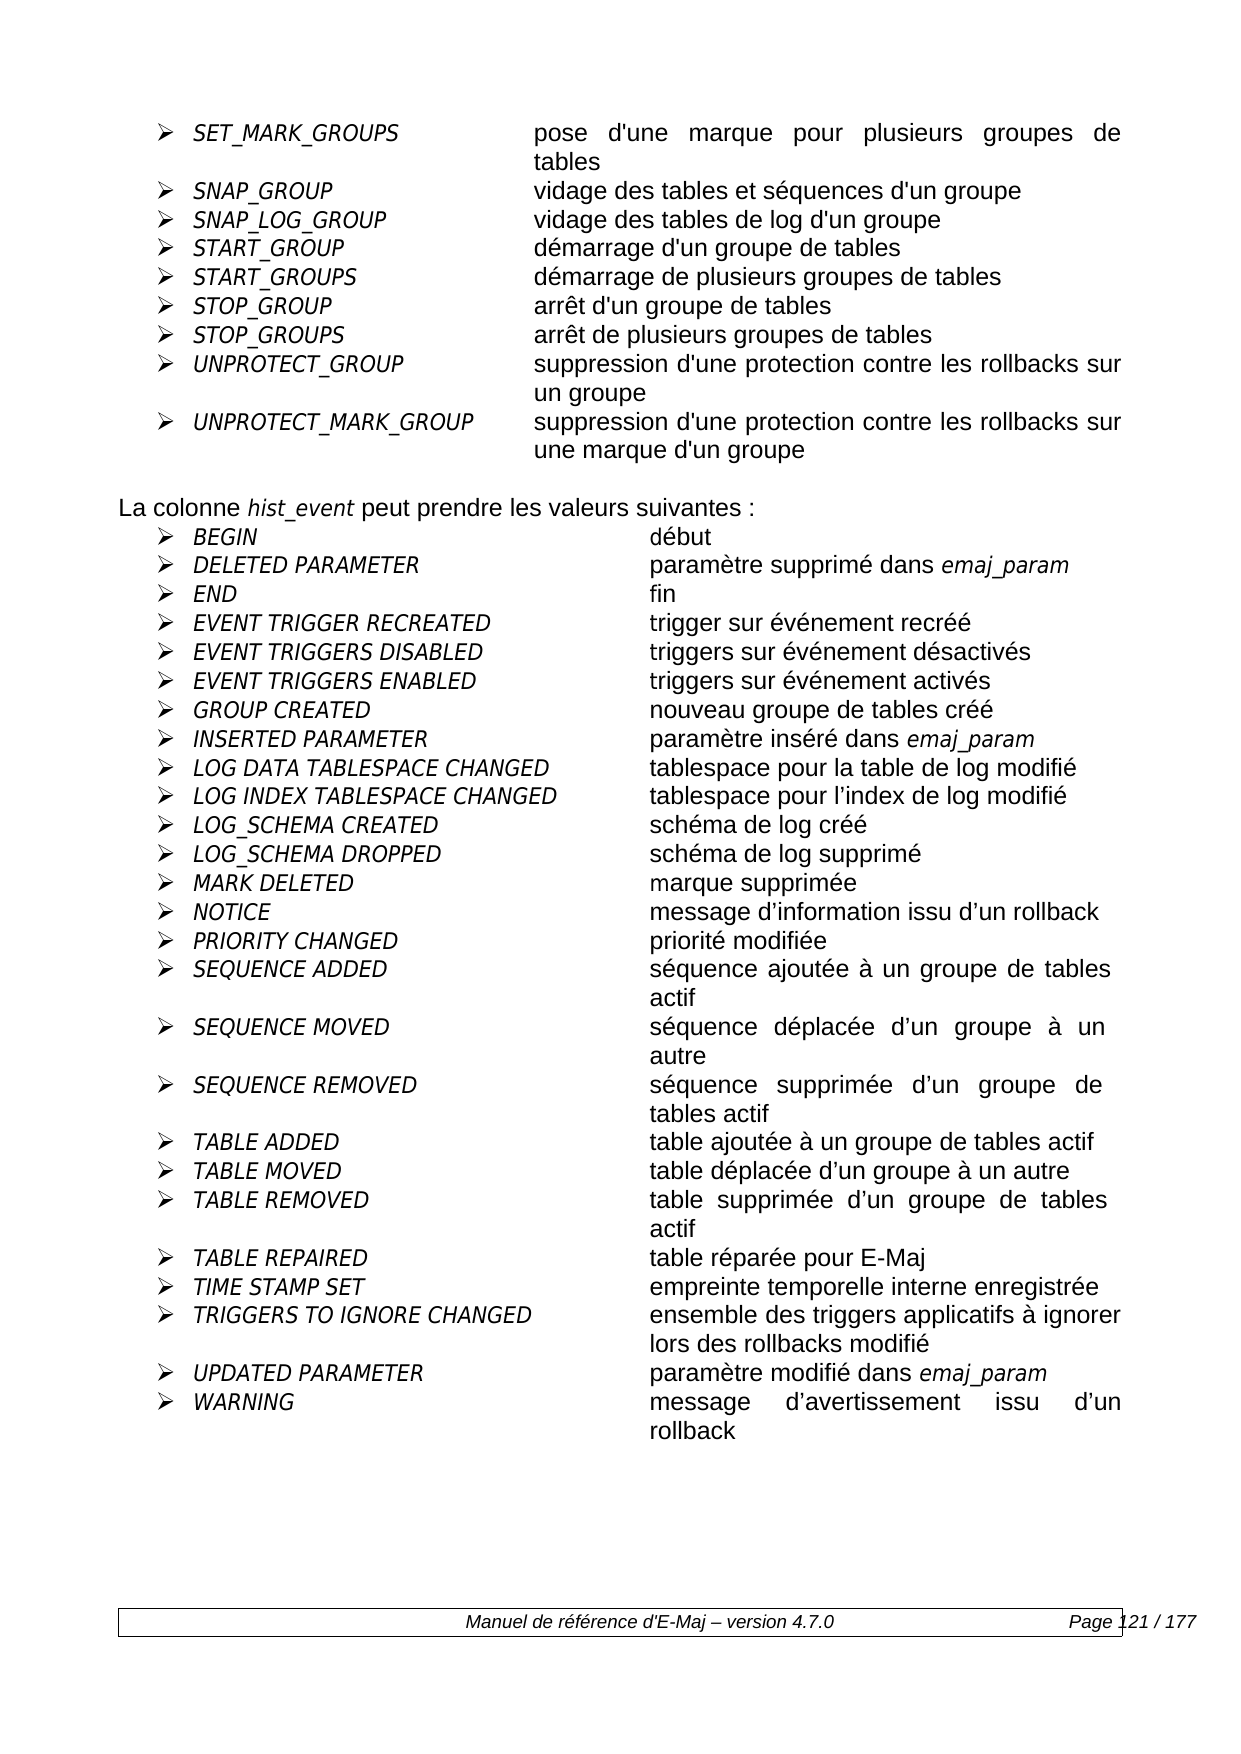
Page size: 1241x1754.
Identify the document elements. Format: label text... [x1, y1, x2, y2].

list TABLE MOVED table déplacée d’un groupe à un autre [156, 1156, 1122, 1185]
list TIME STAMP SET empreinte temporelle interne enregistrée [156, 1271, 1122, 1300]
list EVENT TRIGGERS DISABLED triggers sur événement désactivés [156, 637, 1122, 666]
list SNAP_LOG_GROUP vidage des tables de log d'un groupe [156, 204, 1122, 233]
list SEQUENCE REMOVED séquence supprimée d’un groupe de tables actif [156, 1070, 1122, 1127]
list TABLE ADDED table ajoutée à un groupe de tables actif [156, 1127, 1122, 1156]
list PRIORITY CHANGED priorité modifiée [156, 926, 1122, 954]
list SET_MARK_GROUPS pose d'une marque pour plusieurs groupes de tables [156, 118, 1122, 176]
list LOG_SCHEMA DROPPED schéma de log supprimé [156, 839, 1122, 868]
list INSERTED PARAMETER paramètre inséré dans emaj_param [156, 724, 1122, 752]
list STOP_GROUPS arrêt de plusieurs groupes de tables [156, 320, 1122, 349]
list START_GROUPS démarrage de plusieurs groupes de tables [156, 262, 1122, 291]
list TABLE REPAIRED table réparée pour E-Maj [156, 1243, 1122, 1271]
list TRIGGERS TO IGNORE CHANGED ensemble des triggers applicatifs à ignorer lors des rollbacks modifié [156, 1300, 1122, 1358]
list BEGIN début [156, 522, 1122, 551]
list DELETED PARAMETER paramètre supprimé dans emaj_param [156, 551, 1122, 579]
list NOTICE message d’information issu d’un rollback [156, 897, 1122, 926]
list STOP_GROUP arrêt d'un groupe de tables [156, 291, 1122, 320]
list MARK DELETED marque supprimée [156, 868, 1122, 897]
list LOG_SCHEMA CREATED schéma de log créé [156, 810, 1122, 839]
list UPDATED PARAMETER paramètre modifié dans emaj_param [156, 1358, 1122, 1387]
list EVENT TRIGGER RECREATED trigger sur événement recréé [156, 608, 1122, 637]
list TABLE REMOVED table supprimée d’un groupe de tables actif [156, 1185, 1122, 1243]
text La colonne hist_event peut prendre les valeurs suivantes : [118, 493, 1122, 522]
list LOG INDEX TABLESPACE CHANGED tablespace pour l’index de log modifié [156, 781, 1122, 810]
list SEQUENCE MOVED séquence déplacée d’un groupe à un autre [156, 1012, 1122, 1070]
list START_GROUP démarrage d'un groupe de tables [156, 233, 1122, 262]
list SNAP_GROUP vidage des tables et séquences d'un groupe [156, 176, 1122, 204]
list EVENT TRIGGERS ENABLED triggers sur événement activés [156, 666, 1122, 695]
list LOG DATA TABLESPACE CHANGED tablespace pour la table de log modifié [156, 752, 1122, 781]
list GROUP CREATED nouveau groupe de tables créé [156, 695, 1122, 724]
list UNPROTECT_MARK_GROUP suppression d'une protection contre les rollbacks sur une marque d'un groupe [156, 406, 1122, 464]
list END fin [156, 579, 1122, 608]
list SEQUENCE ADDED séquence ajoutée à un groupe de tables actif [156, 954, 1122, 1012]
list UNPROTECT_GROUP suppression d'une protection contre les rollbacks sur un groupe [156, 349, 1122, 406]
list WARNING message d’avertissement issu d’un rollback [156, 1387, 1122, 1444]
